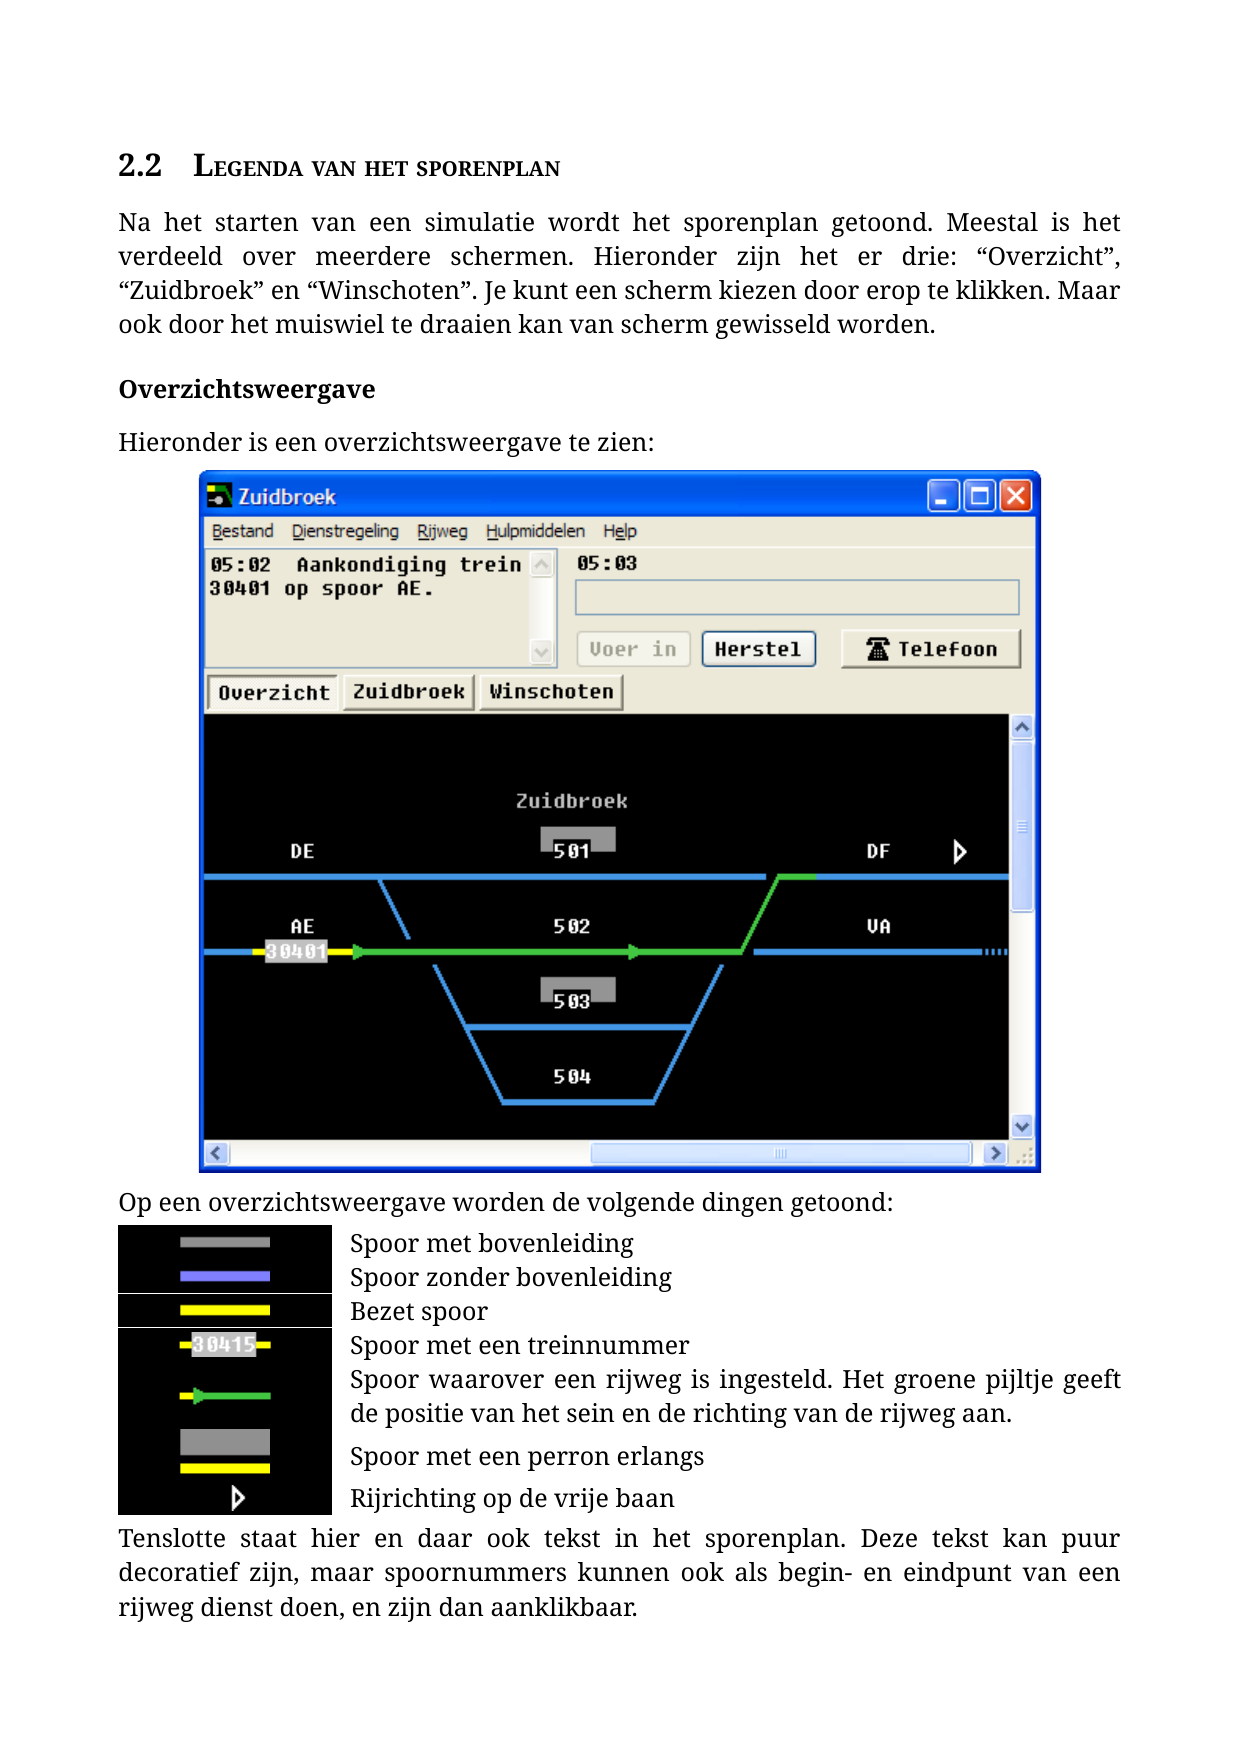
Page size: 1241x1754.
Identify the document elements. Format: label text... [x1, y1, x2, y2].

table_cell Spoor waarover een rijweg is ingesteld. Het groene pijltje geeft de positie van het sein en de richting van de rijweg aan. [332, 1362, 1122, 1430]
table_cell [118, 1481, 332, 1515]
picture [198, 470, 1042, 1173]
subtitle Overzichtsweergave [118, 372, 1122, 406]
table_header [118, 1225, 332, 1259]
table_cell Spoor met een treinnummer [332, 1328, 1122, 1362]
table_cell Spoor met een perron erlangs [332, 1430, 1122, 1481]
table_cell [118, 1430, 180, 1481]
table_cell [118, 1362, 332, 1430]
table_cell [270, 1430, 332, 1481]
text Na het starten van een simulatie wordt het sporenplan getoond. Meestal is het verdeeld over meerdere schermen. Hieronder zijn het er drie: “Overzicht”, “Zuidbroek” en “Winschoten”. Je kunt een scherm kiezen door erop te klikken. Maar ook door het muiswiel te draaien kan van scherm gewisseld worden. [118, 204, 1122, 340]
table_cell Spoor zonder bovenleiding [332, 1259, 1122, 1293]
table_header Spoor met bovenleiding [332, 1225, 1122, 1259]
text Hieronder is een overzichtsweergave te zien: [118, 424, 1122, 458]
subtitle Legenda van het sporenplan [118, 143, 1122, 186]
table_cell Rijrichting op de vrije baan [332, 1481, 1122, 1515]
text Tenslotte staat hier en daar ook tekst in het sporenplan. Deze tekst kan puur decoratief zijn, maar spoornummers kunnen ook als begin- en eindpunt van een rijweg dienst doen, en zijn dan aanklikbaar. [118, 1521, 1122, 1623]
table_cell [118, 1294, 332, 1327]
table_cell [118, 1328, 332, 1362]
table_cell [118, 1259, 332, 1293]
table_cell Bezet spoor [332, 1294, 1122, 1327]
text Op een overzichtsweergave worden de volgende dingen getoond: [118, 1185, 1122, 1219]
